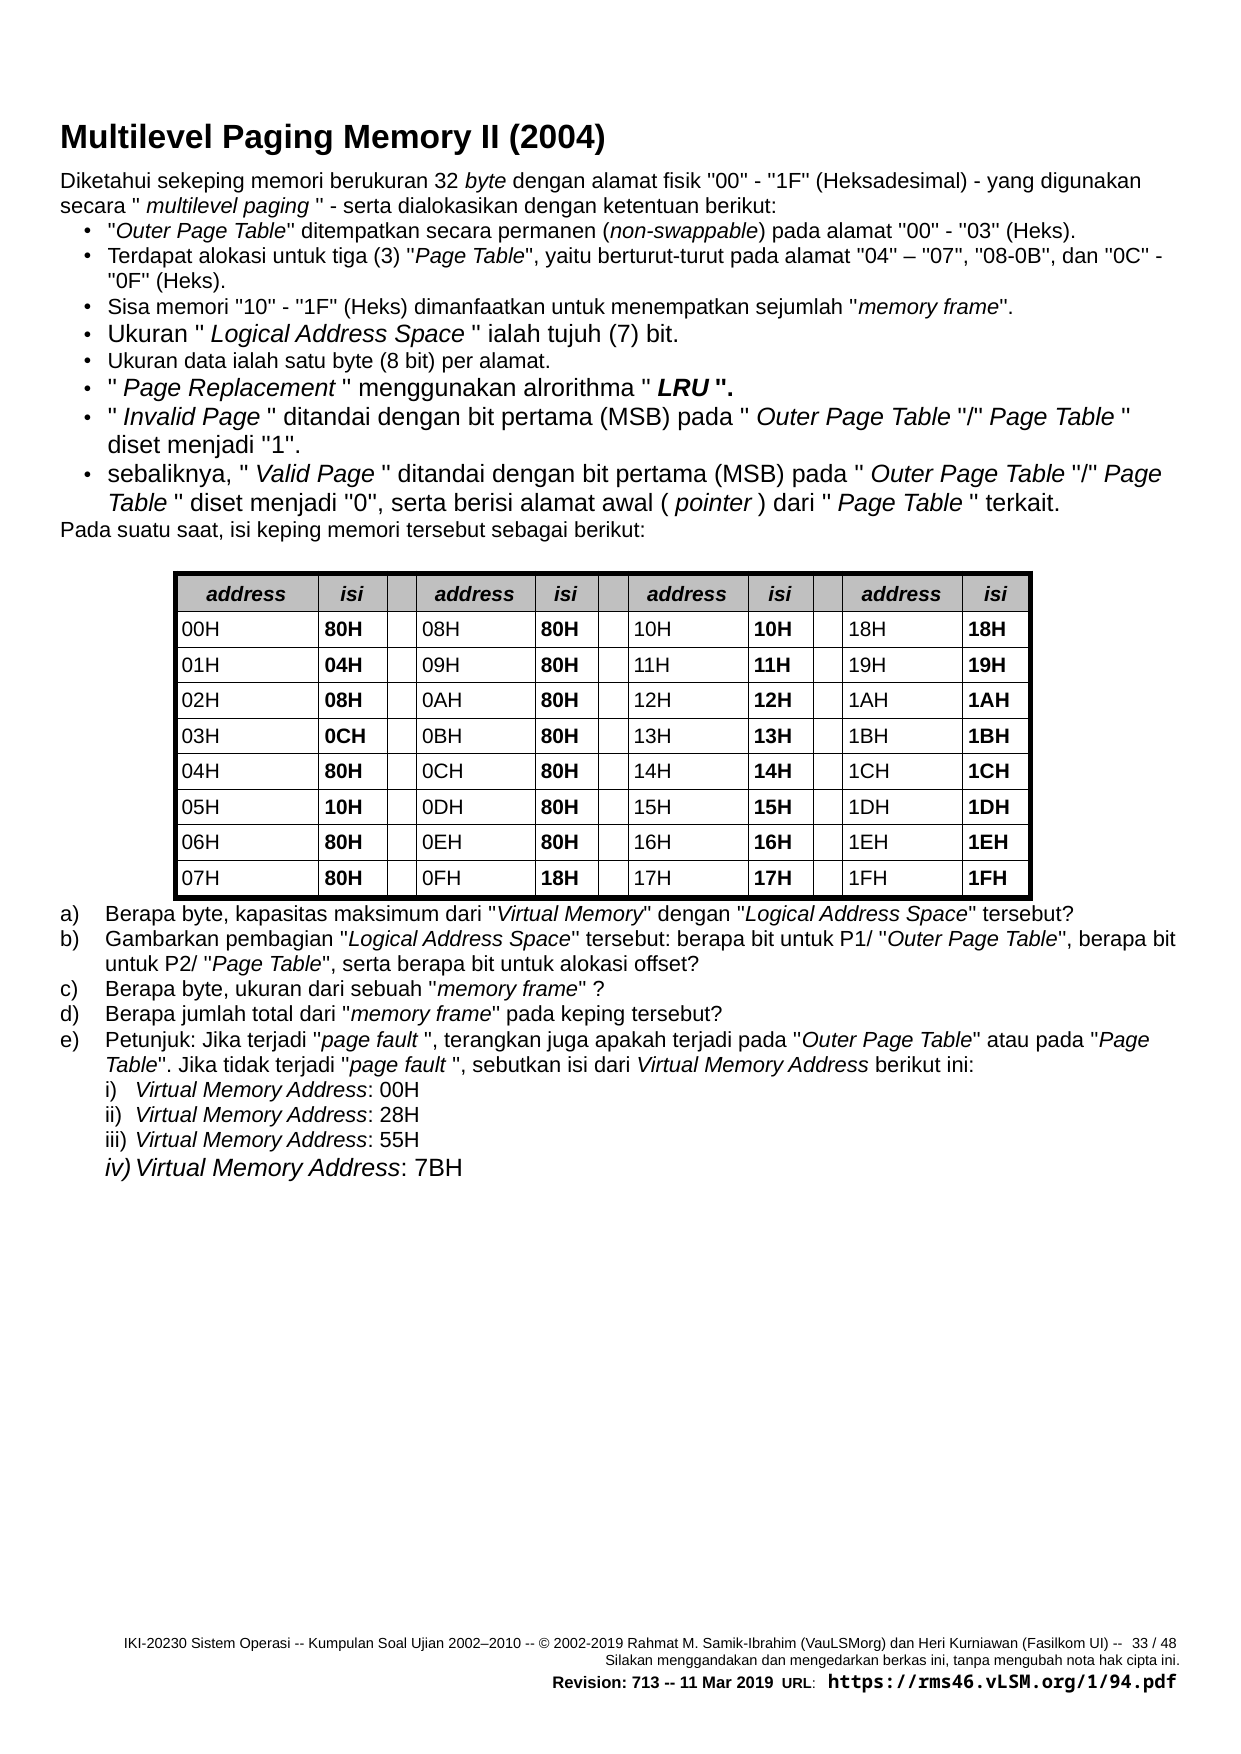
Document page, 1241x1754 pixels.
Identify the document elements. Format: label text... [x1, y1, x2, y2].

text Diketahui sekeping memori berukuran 32 byte dengan alamat fisik ''00'' - ''1F'' (Heksadesimal) - yang digunakan secara '' multilevel paging '' - serta dialokasikan dengan ketentuan berikut: [60, 168, 1181, 218]
table_header address [178, 576, 318, 611]
table_cell [814, 754, 842, 789]
table_cell [814, 683, 842, 718]
table_cell [599, 825, 628, 860]
table_header [388, 576, 416, 611]
table_cell 04H [178, 754, 318, 789]
table_cell [814, 861, 842, 895]
table_cell [388, 683, 416, 718]
table_cell 05H [178, 790, 318, 824]
table_cell 07H [178, 861, 318, 895]
table_cell 13H [749, 719, 813, 753]
table_cell 80H [536, 648, 598, 682]
table_cell 0DH [417, 790, 535, 824]
table_cell 03H [178, 719, 318, 753]
list Berapa byte, ukuran dari sebuah ''memory frame'' ? [60, 976, 1181, 1001]
table_cell 1AH [963, 683, 1028, 718]
table_cell 1AH [843, 683, 962, 718]
table_cell 14H [749, 754, 813, 789]
table_header isi [749, 576, 813, 611]
table_cell 80H [319, 612, 387, 647]
table_cell [388, 612, 416, 647]
table_cell 16H [749, 825, 813, 860]
table_cell 80H [536, 825, 598, 860]
table_cell 16H [629, 825, 748, 860]
table_cell 18H [843, 612, 962, 647]
list Berapa byte, kapasitas maksimum dari ''Virtual Memory'' dengan ''Logical Address Space'' tersebut? [60, 901, 1181, 926]
table_cell [814, 790, 842, 824]
table_header address [629, 576, 748, 611]
table_cell [388, 648, 416, 682]
table_header [814, 576, 842, 611]
table_cell [388, 861, 416, 895]
list '' Page Replacement '' menggunakan alrorithma '' LRU ''. [84, 373, 1181, 402]
table_cell 1EH [843, 825, 962, 860]
table_cell 15H [749, 790, 813, 824]
list Virtual Memory Address: 00H [105, 1077, 1181, 1102]
table_cell [599, 683, 628, 718]
table_cell 80H [319, 754, 387, 789]
list Petunjuk: Jika terjadi ''page fault '', terangkan juga apakah terjadi pada ''Outer Page Table'' atau pada ''Page Table''. Jika tidak terjadi ''page fault '', sebutkan isi dari Virtual Memory Address berikut ini: [60, 1027, 1181, 1077]
list Virtual Memory Address: 28H [105, 1102, 1181, 1127]
table_cell 1BH [963, 719, 1028, 753]
list ''Outer Page Table'' ditempatkan secara permanen (non-swappable) pada alamat ''00'' - ''03'' (Heks). [84, 218, 1181, 243]
table_cell 0FH [417, 861, 535, 895]
table_cell 19H [843, 648, 962, 682]
list Ukuran data ialah satu byte (8 bit) per alamat. [84, 348, 1181, 373]
table_cell 1FH [843, 861, 962, 895]
table_cell 18H [536, 861, 598, 895]
table_header [599, 576, 628, 611]
table_cell [388, 825, 416, 860]
list Ukuran '' Logical Address Space '' ialah tujuh (7) bit. [84, 319, 1181, 348]
table_header isi [963, 576, 1028, 611]
table_cell [388, 790, 416, 824]
table_cell 80H [536, 612, 598, 647]
table_cell [599, 861, 628, 895]
table_cell 00H [178, 612, 318, 647]
table_cell 06H [178, 825, 318, 860]
table_cell 1EH [963, 825, 1028, 860]
table_cell 80H [536, 790, 598, 824]
table_cell [599, 790, 628, 824]
table_header address [843, 576, 962, 611]
list Sisa memori ''10'' - ''1F'' (Heks) dimanfaatkan untuk menempatkan sejumlah ''memory frame''. [84, 294, 1181, 319]
table_cell [814, 648, 842, 682]
table_cell 80H [536, 683, 598, 718]
text Pada suatu saat, isi keping memori tersebut sebagai berikut: [60, 517, 1181, 542]
table_cell 0EH [417, 825, 535, 860]
list Virtual Memory Address: 55H [105, 1127, 1181, 1153]
table_cell [388, 754, 416, 789]
list Gambarkan pembagian ''Logical Address Space'' tersebut: berapa bit untuk P1/ ''Outer Page Table'', berapa bit untuk P2/ ''Page Table'', serta berapa bit untuk alokasi offset? [60, 926, 1181, 976]
list sebaliknya, '' Valid Page '' ditandai dengan bit pertama (MSB) pada '' Outer Page Table ''/'' Page Table '' diset menjadi ''0'', serta berisi alamat awal ( pointer ) dari '' Page Table '' terkait. [84, 459, 1181, 517]
table_cell 01H [178, 648, 318, 682]
table_cell 04H [319, 648, 387, 682]
table_cell 0CH [417, 754, 535, 789]
table_cell 0CH [319, 719, 387, 753]
table_cell 80H [536, 754, 598, 789]
table_cell 17H [749, 861, 813, 895]
table_cell [599, 612, 628, 647]
list Virtual Memory Address: 7BH [105, 1153, 1181, 1181]
table_cell 02H [178, 683, 318, 718]
table_cell 1CH [843, 754, 962, 789]
table_cell 11H [749, 648, 813, 682]
table_cell 1BH [843, 719, 962, 753]
table_cell 0AH [417, 683, 535, 718]
table_cell 08H [417, 612, 535, 647]
list Terdapat alokasi untuk tiga (3) ''Page Table'', yaitu berturut-turut pada alamat ''04'' – ''07'', ''08-0B'', dan ''0C'' - ''0F'' (Heks). [84, 243, 1181, 294]
table_cell 1DH [843, 790, 962, 824]
table_cell 1CH [963, 754, 1028, 789]
table_cell 80H [536, 719, 598, 753]
list '' Invalid Page '' ditandai dengan bit pertama (MSB) pada '' Outer Page Table ''/'' Page Table '' diset menjadi ''1''. [84, 402, 1181, 459]
table_cell 80H [319, 861, 387, 895]
table_cell 13H [629, 719, 748, 753]
table_cell 14H [629, 754, 748, 789]
table_cell 10H [319, 790, 387, 824]
table_header isi [319, 576, 387, 611]
table_cell 12H [629, 683, 748, 718]
table_cell [388, 719, 416, 753]
table_cell 11H [629, 648, 748, 682]
table_cell 1FH [963, 861, 1028, 895]
table_cell 19H [963, 648, 1028, 682]
table_cell [814, 612, 842, 647]
table_cell 08H [319, 683, 387, 718]
subtitle Multilevel Paging Memory II (2004) [60, 117, 1181, 156]
table_cell 80H [319, 825, 387, 860]
table_cell [599, 719, 628, 753]
table_cell 10H [629, 612, 748, 647]
table_cell 0BH [417, 719, 535, 753]
table_cell 12H [749, 683, 813, 718]
table_cell 17H [629, 861, 748, 895]
table_cell [814, 825, 842, 860]
table_header address [417, 576, 535, 611]
list Berapa jumlah total dari ''memory frame'' pada keping tersebut? [60, 1001, 1181, 1027]
table_cell 09H [417, 648, 535, 682]
table_cell [599, 754, 628, 789]
table_cell 1DH [963, 790, 1028, 824]
table_cell 15H [629, 790, 748, 824]
table_cell [814, 719, 842, 753]
table_cell 10H [749, 612, 813, 647]
table_header isi [536, 576, 598, 611]
table_cell [599, 648, 628, 682]
table_cell 18H [963, 612, 1028, 647]
